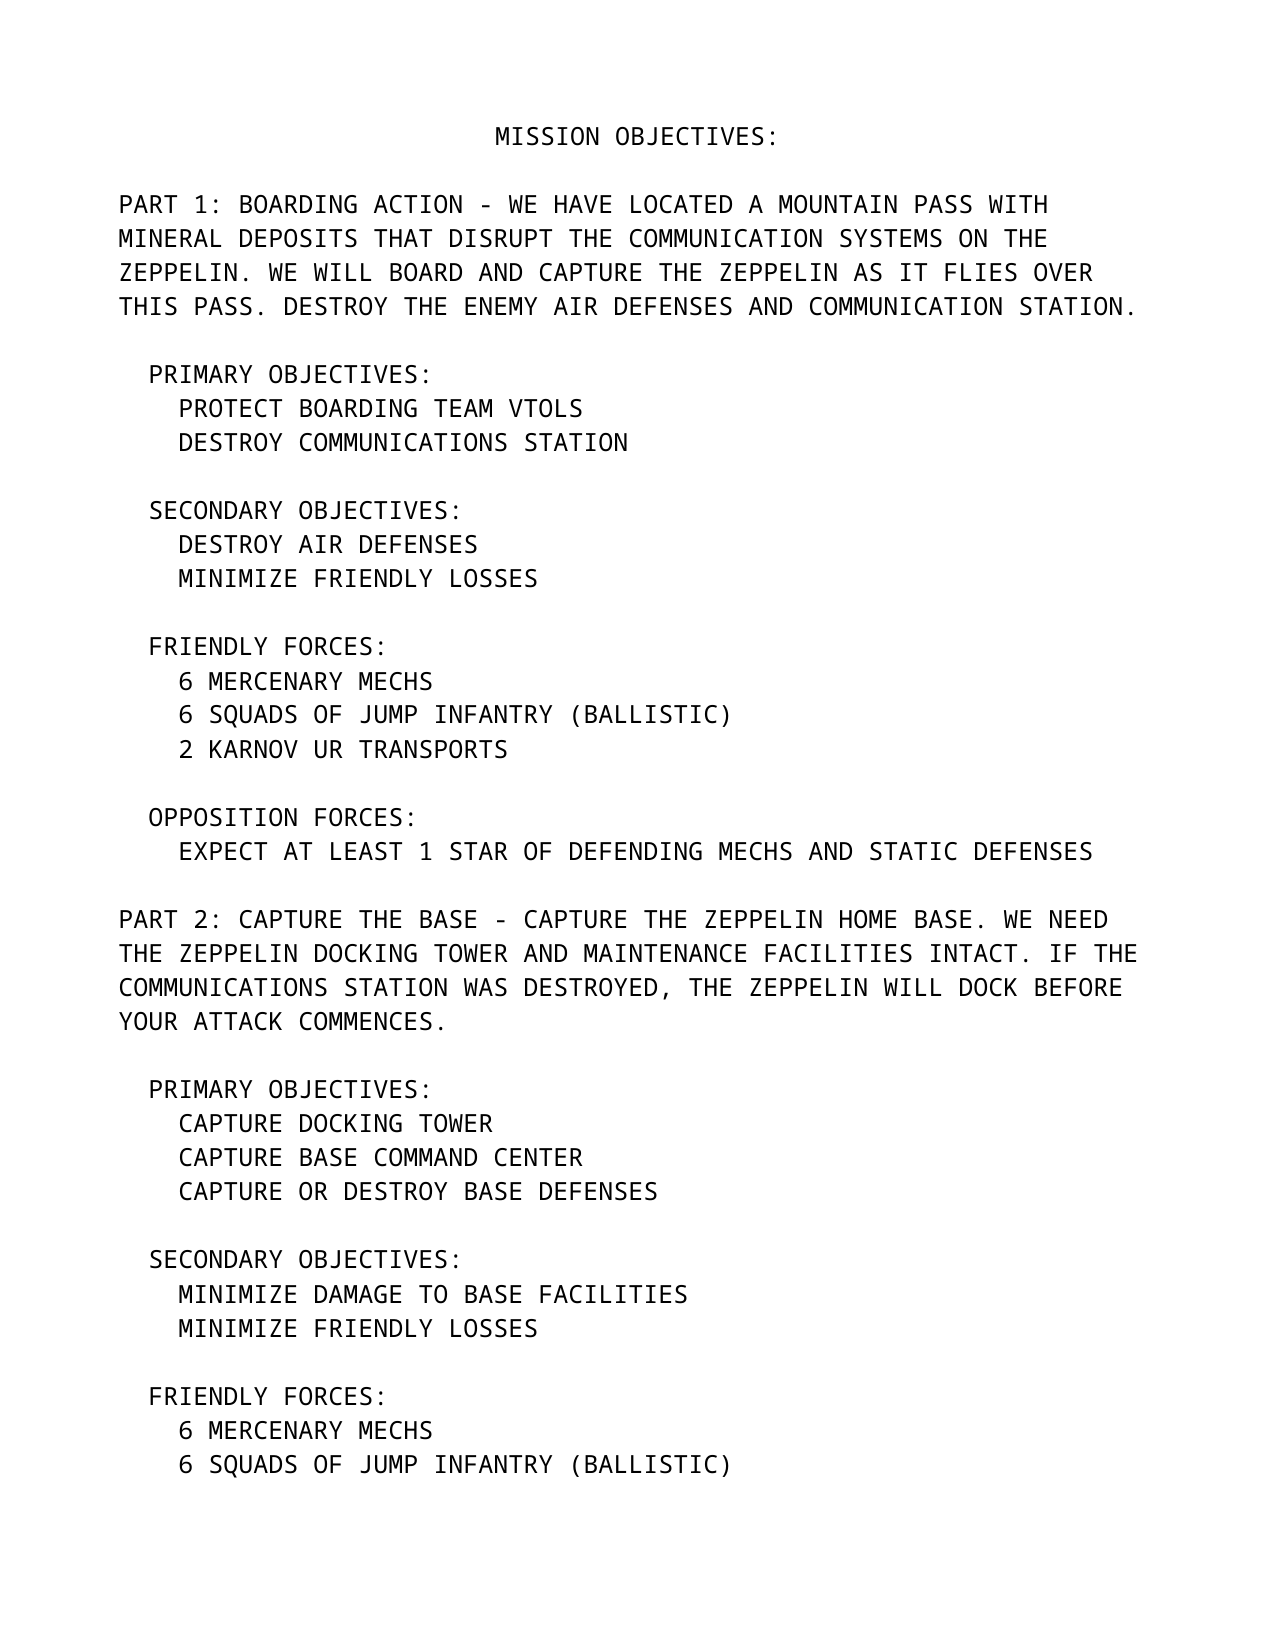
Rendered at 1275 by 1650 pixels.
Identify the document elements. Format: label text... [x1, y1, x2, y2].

text MISSION OBJECTIVES: [118, 118, 1157, 152]
text PRIMARY OBJECTIVES: [118, 1072, 1157, 1106]
text FRIENDLY FORCES: [118, 629, 1157, 663]
text MINIMIZE FRIENDLY LOSSES [118, 1310, 1157, 1344]
text OPPOSITION FORCES: [118, 799, 1157, 833]
text PART 1: BOARDING ACTION - WE HAVE LOCATED A MOUNTAIN PASS WITH MINERAL DEPOSITS THAT DISRUPT THE COMMUNICATION SYSTEMS ON THE ZEPPELIN. WE WILL BOARD AND CAPTURE THE ZEPPELIN AS IT FLIES OVER THIS PASS. DESTROY THE ENEMY AIR DEFENSES AND COMMUNICATION STATION. [118, 186, 1157, 322]
text SECONDARY OBJECTIVES: [118, 493, 1157, 527]
text SECONDARY OBJECTIVES: [118, 1242, 1157, 1276]
text 2 KARNOV UR TRANSPORTS [118, 731, 1157, 765]
text DESTROY COMMUNICATIONS STATION [118, 425, 1157, 459]
text MINIMIZE DAMAGE TO BASE FACILITIES [118, 1276, 1157, 1310]
text CAPTURE DOCKING TOWER [118, 1106, 1157, 1140]
text PRIMARY OBJECTIVES: [118, 357, 1157, 391]
text 6 SQUADS OF JUMP INFANTRY (BALLISTIC) [118, 697, 1157, 731]
text CAPTURE OR DESTROY BASE DEFENSES [118, 1174, 1157, 1208]
text 6 MERCENARY MECHS [118, 1412, 1157, 1447]
text 6 SQUADS OF JUMP INFANTRY (BALLISTIC) [118, 1447, 1157, 1481]
text DESTROY AIR DEFENSES [118, 527, 1157, 561]
text 6 MERCENARY MECHS [118, 663, 1157, 697]
text EXPECT AT LEAST 1 STAR OF DEFENDING MECHS AND STATIC DEFENSES PART 2: CAPTURE THE BASE - CAPTURE THE ZEPPELIN HOME BASE. WE NEED THE ZEPPELIN DOCKING TOWER AND MAINTENANCE FACILITIES INTACT. IF THE COMMUNICATIONS STATION WAS DESTROYED, THE ZEPPELIN WILL DOCK BEFORE YOUR ATTACK COMMENCES. [118, 833, 1157, 1038]
text FRIENDLY FORCES: [118, 1378, 1157, 1412]
text MINIMIZE FRIENDLY LOSSES [118, 561, 1157, 595]
text PROTECT BOARDING TEAM VTOLS [118, 391, 1157, 425]
text CAPTURE BASE COMMAND CENTER [118, 1140, 1157, 1174]
